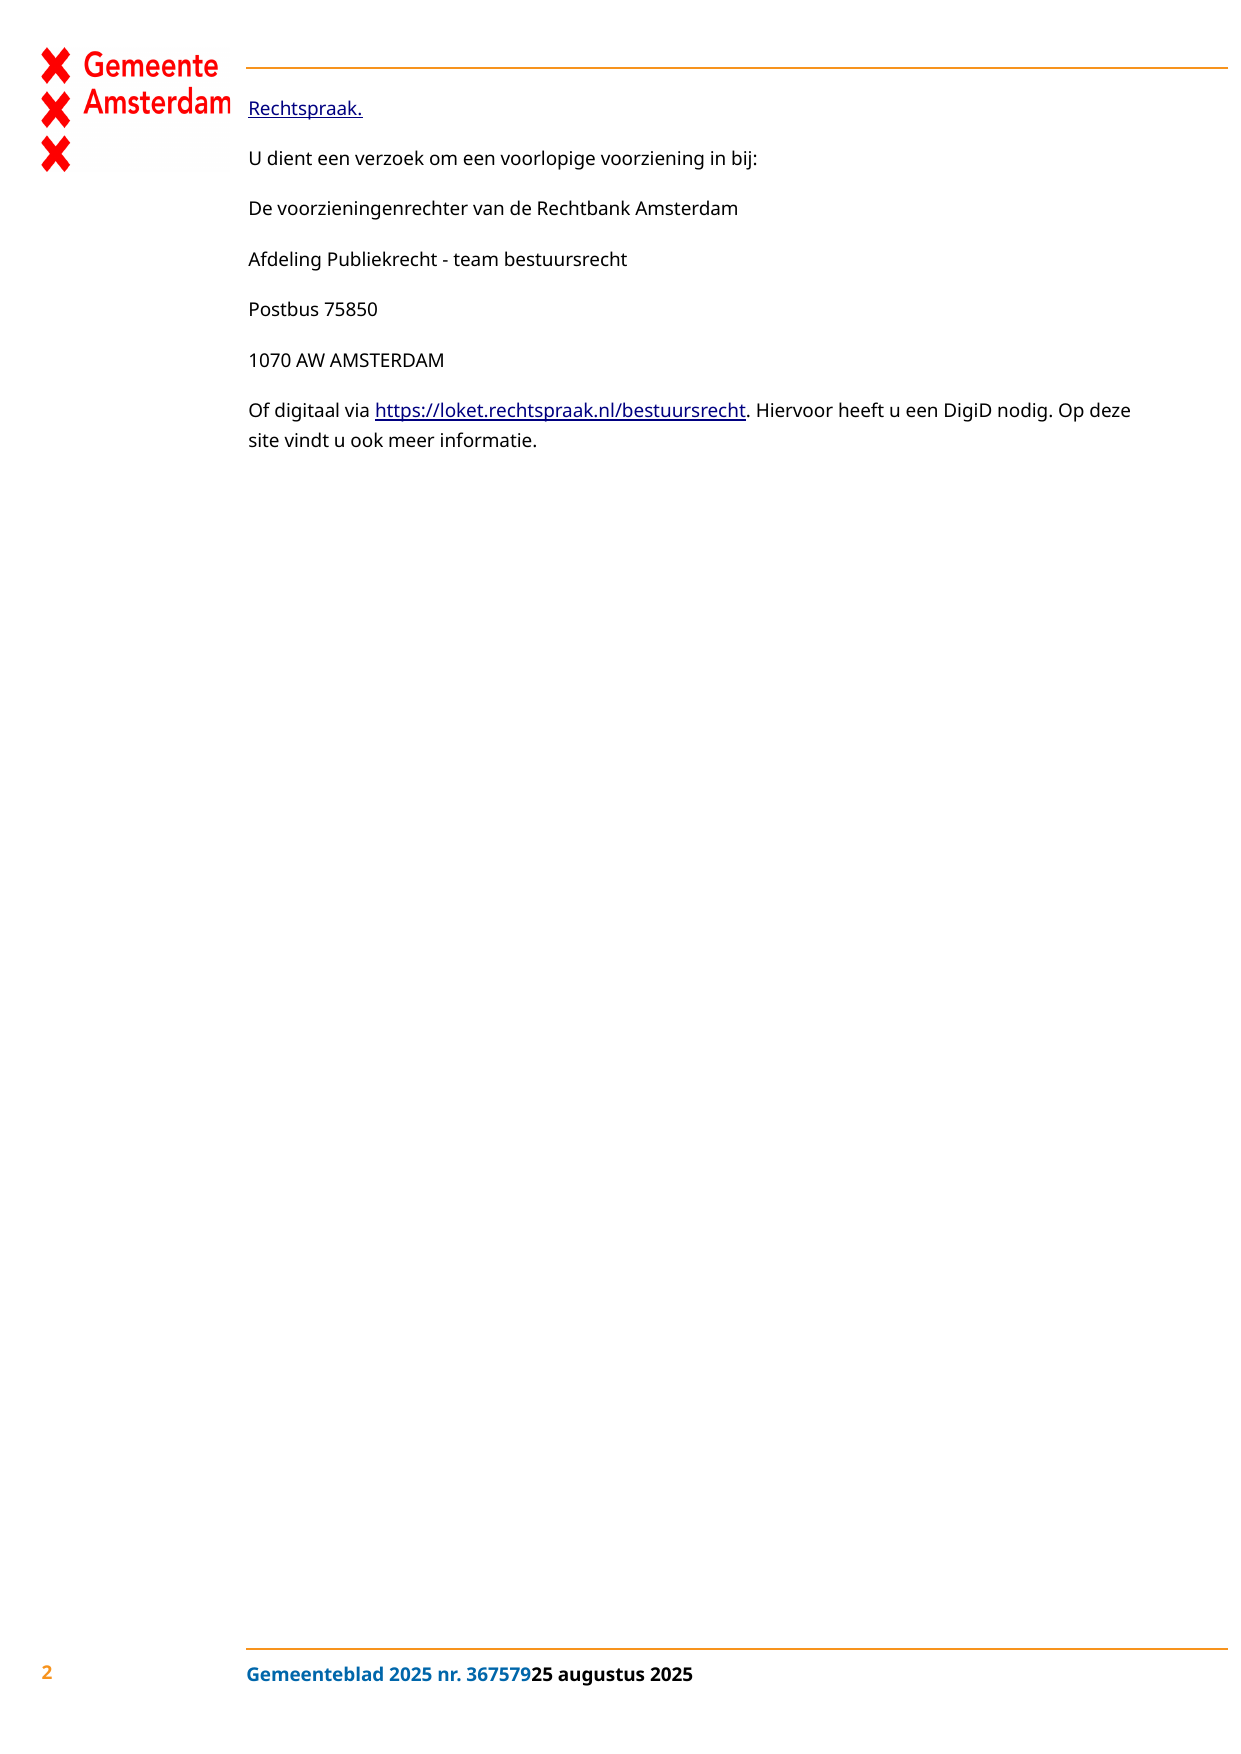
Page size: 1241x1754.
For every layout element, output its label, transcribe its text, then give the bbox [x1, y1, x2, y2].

text De voorzieningenrechter van de Rechtbank Amsterdam [248, 196, 1152, 221]
text Afdeling Publiekrecht - team bestuursrecht [248, 246, 1152, 272]
picture [41, 47, 231, 172]
text Rechtspraak. [248, 95, 1152, 121]
text Postbus 75850 [248, 296, 1152, 322]
text U dient een verzoek om een voorlopige voorziening in bij: [248, 145, 1152, 171]
text 1070 AW AMSTERDAM [248, 347, 1152, 373]
text Of digitaal via https://loket.rechtspraak.nl/bestuursrecht. Hiervoor heeft u een DigiD nodig. Op deze site vindt u ook meer informatie. [248, 397, 1152, 453]
